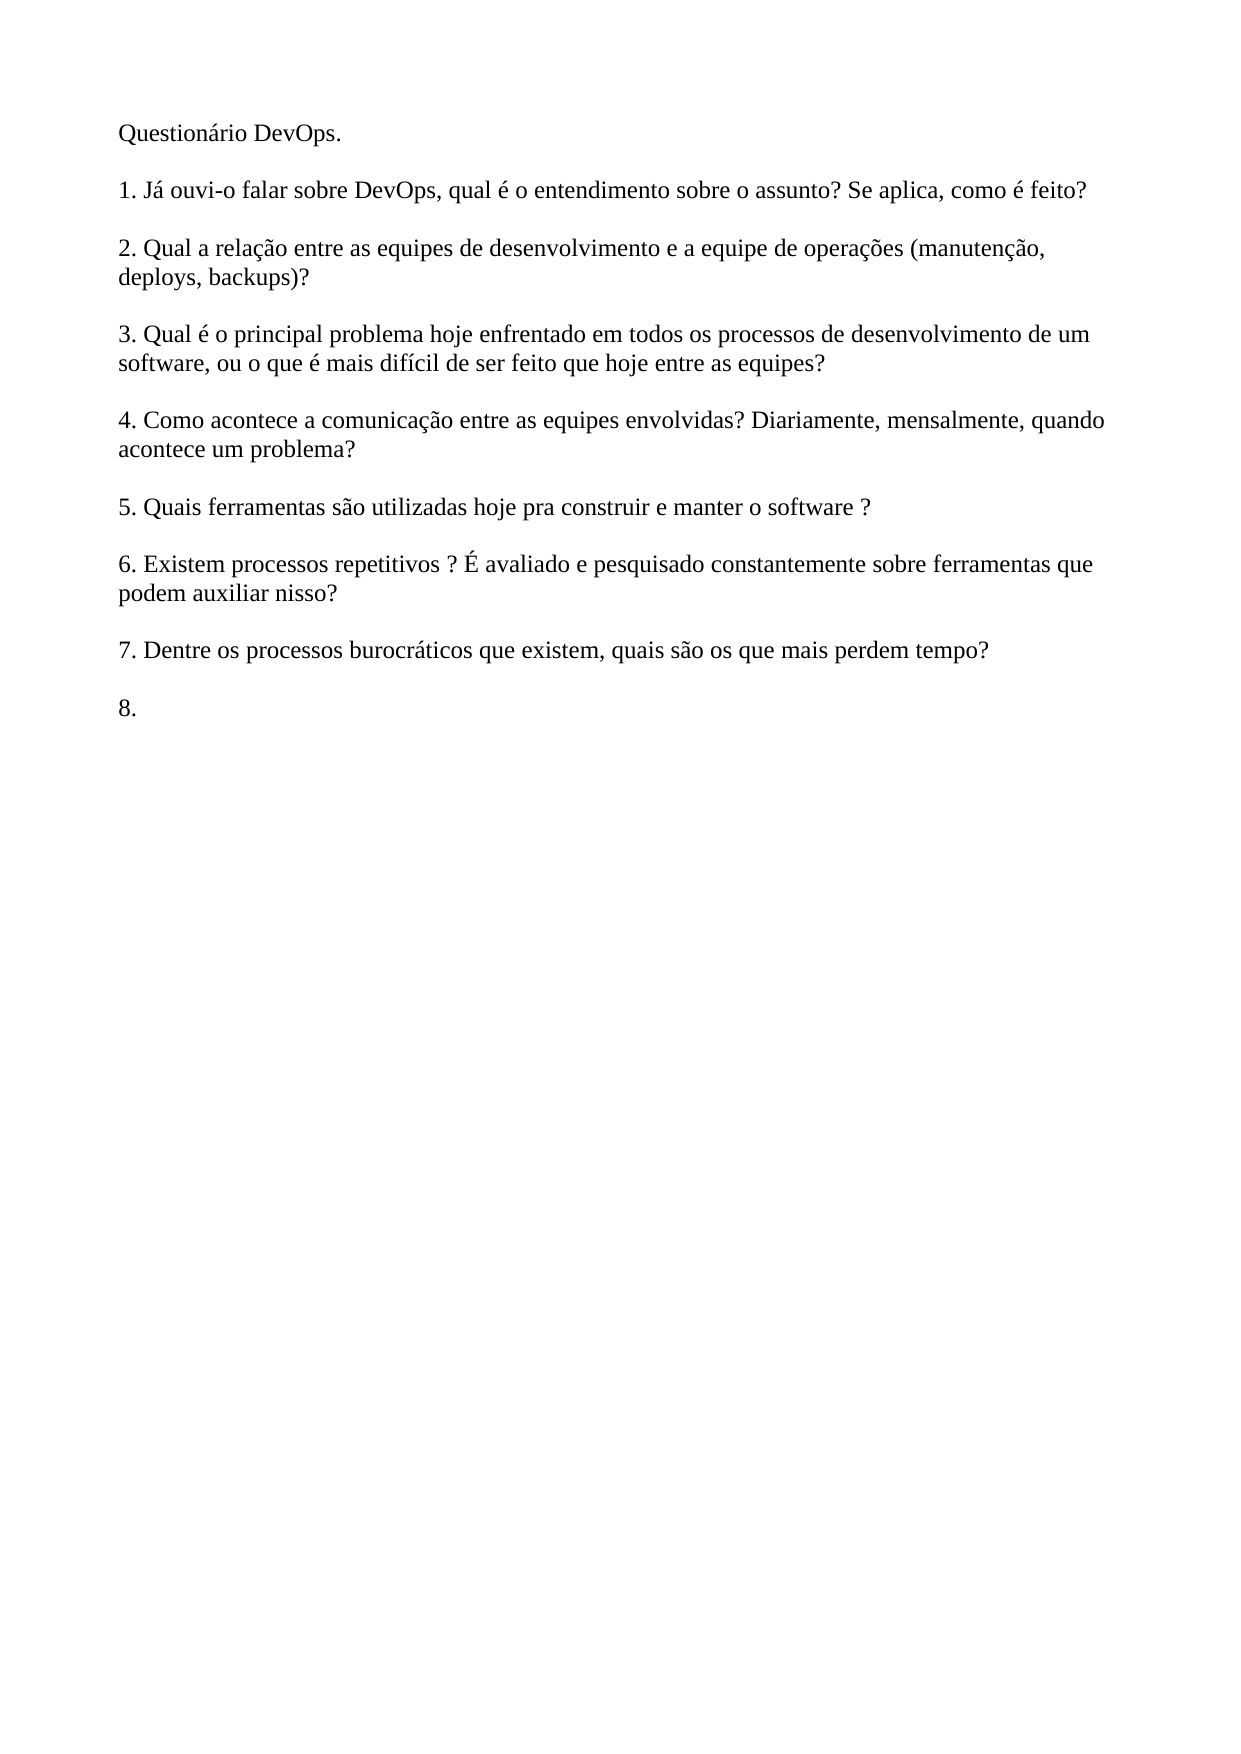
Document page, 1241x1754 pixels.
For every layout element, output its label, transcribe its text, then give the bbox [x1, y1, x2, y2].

text 6. Existem processos repetitivos ? É avaliado e pesquisado constantemente sobre ferramentas que podem auxiliar nisso? [118, 549, 1122, 607]
text 1. Já ouvi-o falar sobre DevOps, qual é o entendimento sobre o assunto? Se aplica, como é feito? [118, 176, 1122, 204]
text 4. Como acontece a comunicação entre as equipes envolvidas? Diariamente, mensalmente, quando acontece um problema? [118, 406, 1122, 463]
text 7. Dentre os processos burocráticos que existem, quais são os que mais perdem tempo? [118, 636, 1122, 664]
text 8. [118, 693, 1122, 722]
text Questionário DevOps. [118, 118, 1122, 147]
text 3. Qual é o principal problema hoje enfrentado em todos os processos de desenvolvimento de um software, ou o que é mais difícil de ser feito que hoje entre as equipes? [118, 319, 1122, 377]
text 2. Qual a relação entre as equipes de desenvolvimento e a equipe de operações (manutenção, deploys, backups)? [118, 233, 1122, 291]
text 5. Quais ferramentas são utilizadas hoje pra construir e manter o software ? [118, 492, 1122, 521]
